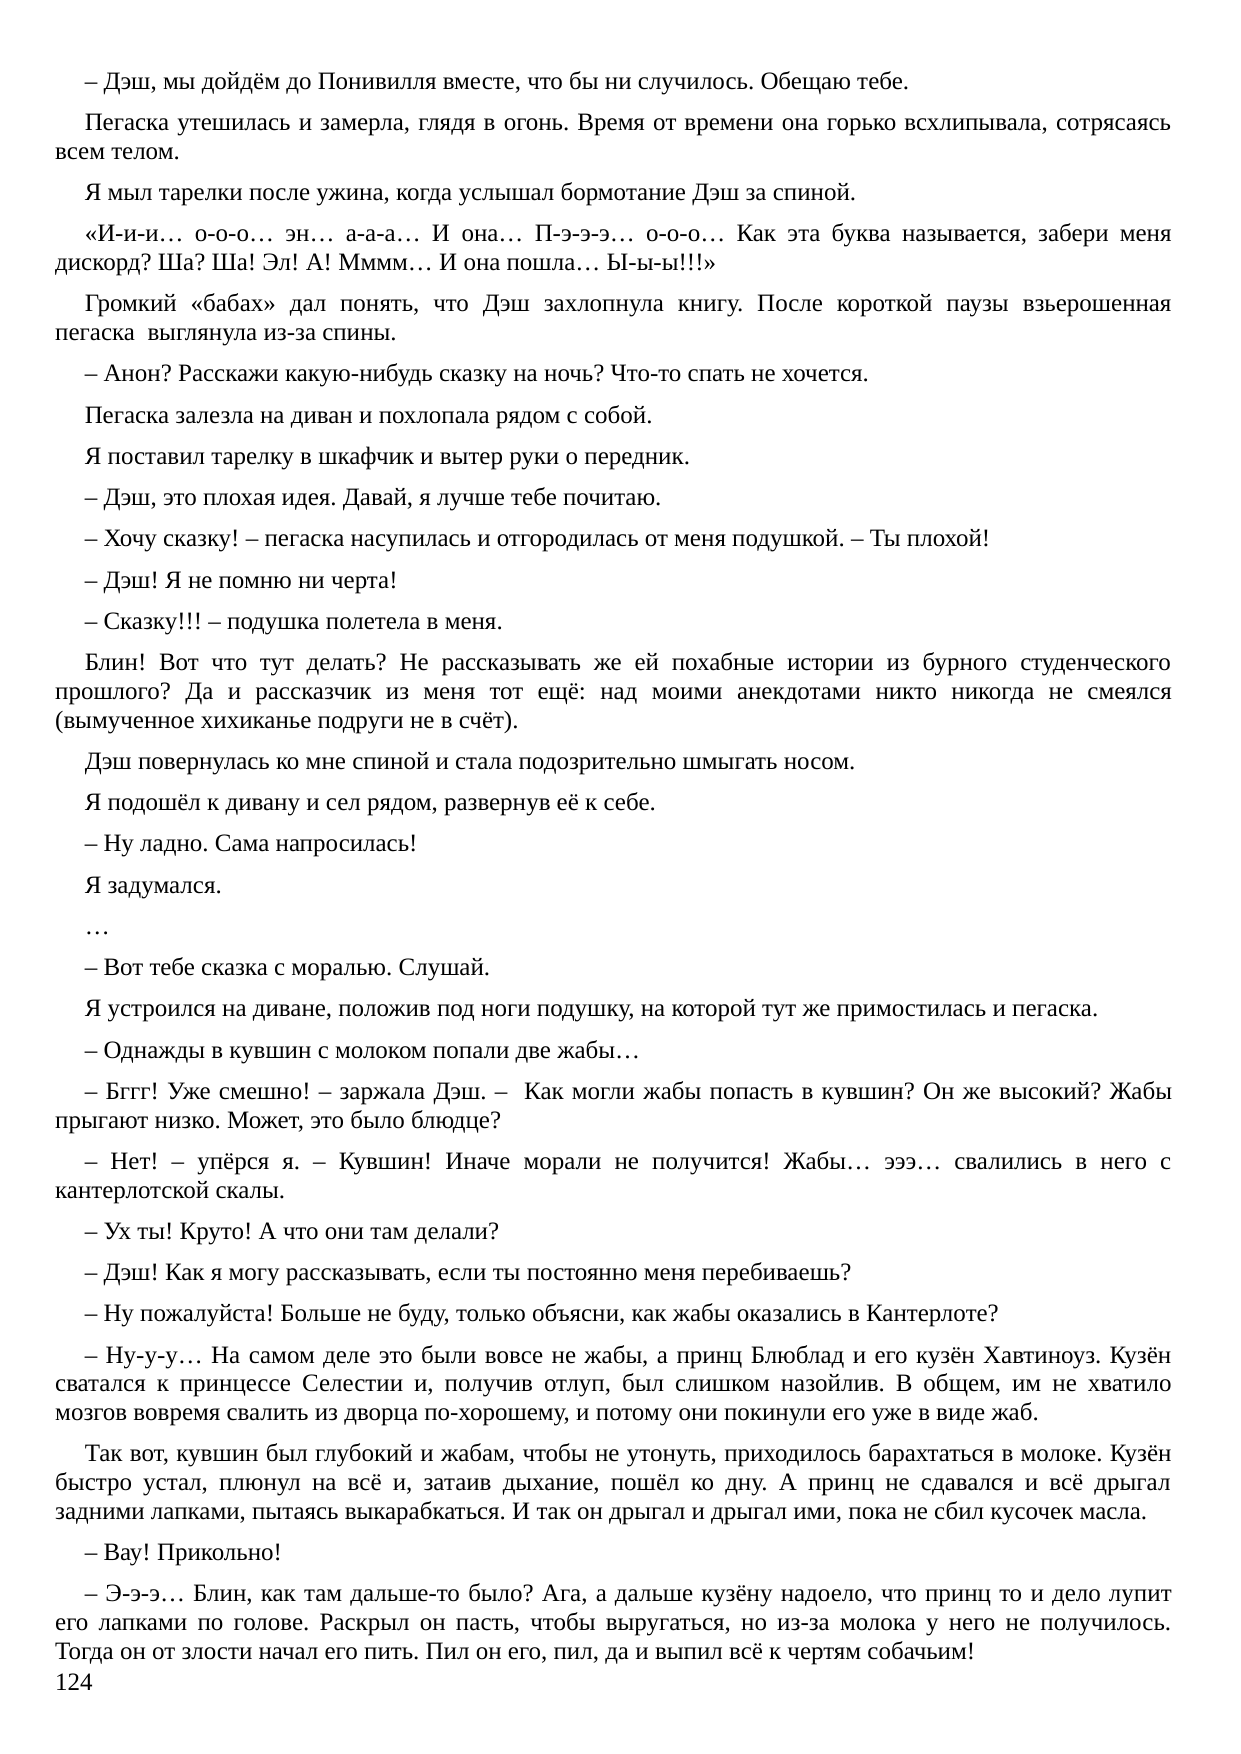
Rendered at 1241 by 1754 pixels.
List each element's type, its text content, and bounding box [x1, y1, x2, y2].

text – Нет! – упёрся я. – Кувшин! Иначе морали не получится! Жабы… эээ… свалились в него с кантерлотской скалы. [55, 1146, 1173, 1203]
text – Вот тебе сказка с моралью. Слушай. [55, 952, 1173, 981]
text Пегаска утешилась и замерла, глядя в огонь. Время от времени она горько всхлипывала, сотрясаясь всем телом. [55, 107, 1173, 165]
text – Дэш! Я не помню ни черта! [55, 565, 1173, 593]
text Дэш повернулась ко мне спиной и стала подозрительно шмыгать носом. [55, 746, 1173, 775]
text – Анон? Расскажи какую-нибудь сказку на ночь? Что-то спать не хочется. [55, 358, 1173, 387]
text Я поставил тарелку в шкафчик и вытер руки о передник. [55, 441, 1173, 470]
text – Ну ладно. Сама напросилась! [55, 828, 1173, 857]
text – Дэш, это плохая идея. Давай, я лучше тебе почитаю. [55, 482, 1173, 511]
text – Дэш! Как я могу рассказывать, если ты постоянно меня перебиваешь? [55, 1257, 1173, 1286]
text Так вот, кувшин был глубокий и жабам, чтобы не утонуть, приходилось барахтаться в молоке. Кузён быстро устал, плюнул на всё и, затаив дыхание, пошёл ко дну. А принц не сдавался и всё дрыгал задними лапками, пытаясь выкарабкаться. И так он дрыгал и дрыгал ими, пока не сбил кусочек масла. [55, 1438, 1173, 1525]
text – Сказку!!! – подушка полетела в меня. [55, 606, 1173, 635]
text – Ну-у-у… На самом деле это были вовсе не жабы, а принц Блюблад и его кузён Хавтиноуз. Кузён сватался к принцессе Селестии и, получив отлуп, был слишком назойлив. В общем, им не хватило мозгов вовремя свалить из дворца по-хорошему, и потому они покинули его уже в виде жаб. [55, 1340, 1173, 1426]
text – Бггг! Уже смешно! – заржала Дэш. – Как могли жабы попасть в кувшин? Он же высокий? Жабы прыгают низко. Может, это было блюдце? [55, 1076, 1173, 1133]
text – Э-э-э… Блин, как там дальше-то было? Ага, а дальше кузёну надоело, что принц то и дело лупит его лапками по голове. Раскрыл он пасть, чтобы выругаться, но из-за молока у него не получилось. Тогда он от злости начал его пить. Пил он его, пил, да и выпил всё к чертям собачьим! [55, 1578, 1173, 1665]
text … [55, 911, 1173, 940]
text «И-и-и… о-о-о… эн… а-а-а… И она… П-э-э-э… о-о-о… Как эта буква называется, забери меня дискорд? Ша? Ша! Эл! А! Мммм… И она пошла… Ы-ы-ы!!!» [55, 218, 1173, 276]
text – Дэш, мы дойдём до Понивилля вместе, что бы ни случилось. Обещаю тебе. [55, 66, 1173, 95]
text – Ну пожалуйста! Больше не буду, только объясни, как жабы оказались в Кантерлоте? [55, 1298, 1173, 1327]
text – Ух ты! Круто! А что они там делали? [55, 1216, 1173, 1245]
text Пегаска залезла на диван и похлопала рядом с собой. [55, 400, 1173, 428]
text Громкий «бабах» дал понять, что Дэш захлопнула книгу. После короткой паузы взьерошенная пегаска выглянула из-за спины. [55, 288, 1173, 346]
text – Однажды в кувшин с молоком попали две жабы… [55, 1035, 1173, 1063]
text – Хочу сказку! – пегаска насупилась и отгородилась от меня подушкой. – Ты плохой! [55, 523, 1173, 552]
text – Вау! Прикольно! [55, 1537, 1173, 1566]
text Я устроился на диване, положив под ноги подушку, на которой тут же примостилась и пегаска. [55, 993, 1173, 1022]
text Блин! Вот что тут делать? Не рассказывать же ей похабные истории из бурного студенческого прошлого? Да и рассказчик из меня тот ещё: над моими анекдотами никто никогда не смеялся (вымученное хихиканье подруги не в счёт). [55, 647, 1173, 733]
text Я задумался. [55, 870, 1173, 898]
text Я мыл тарелки после ужина, когда услышал бормотание Дэш за спиной. [55, 177, 1173, 206]
text Я подошёл к дивану и сел рядом, развернув её к себе. [55, 787, 1173, 816]
